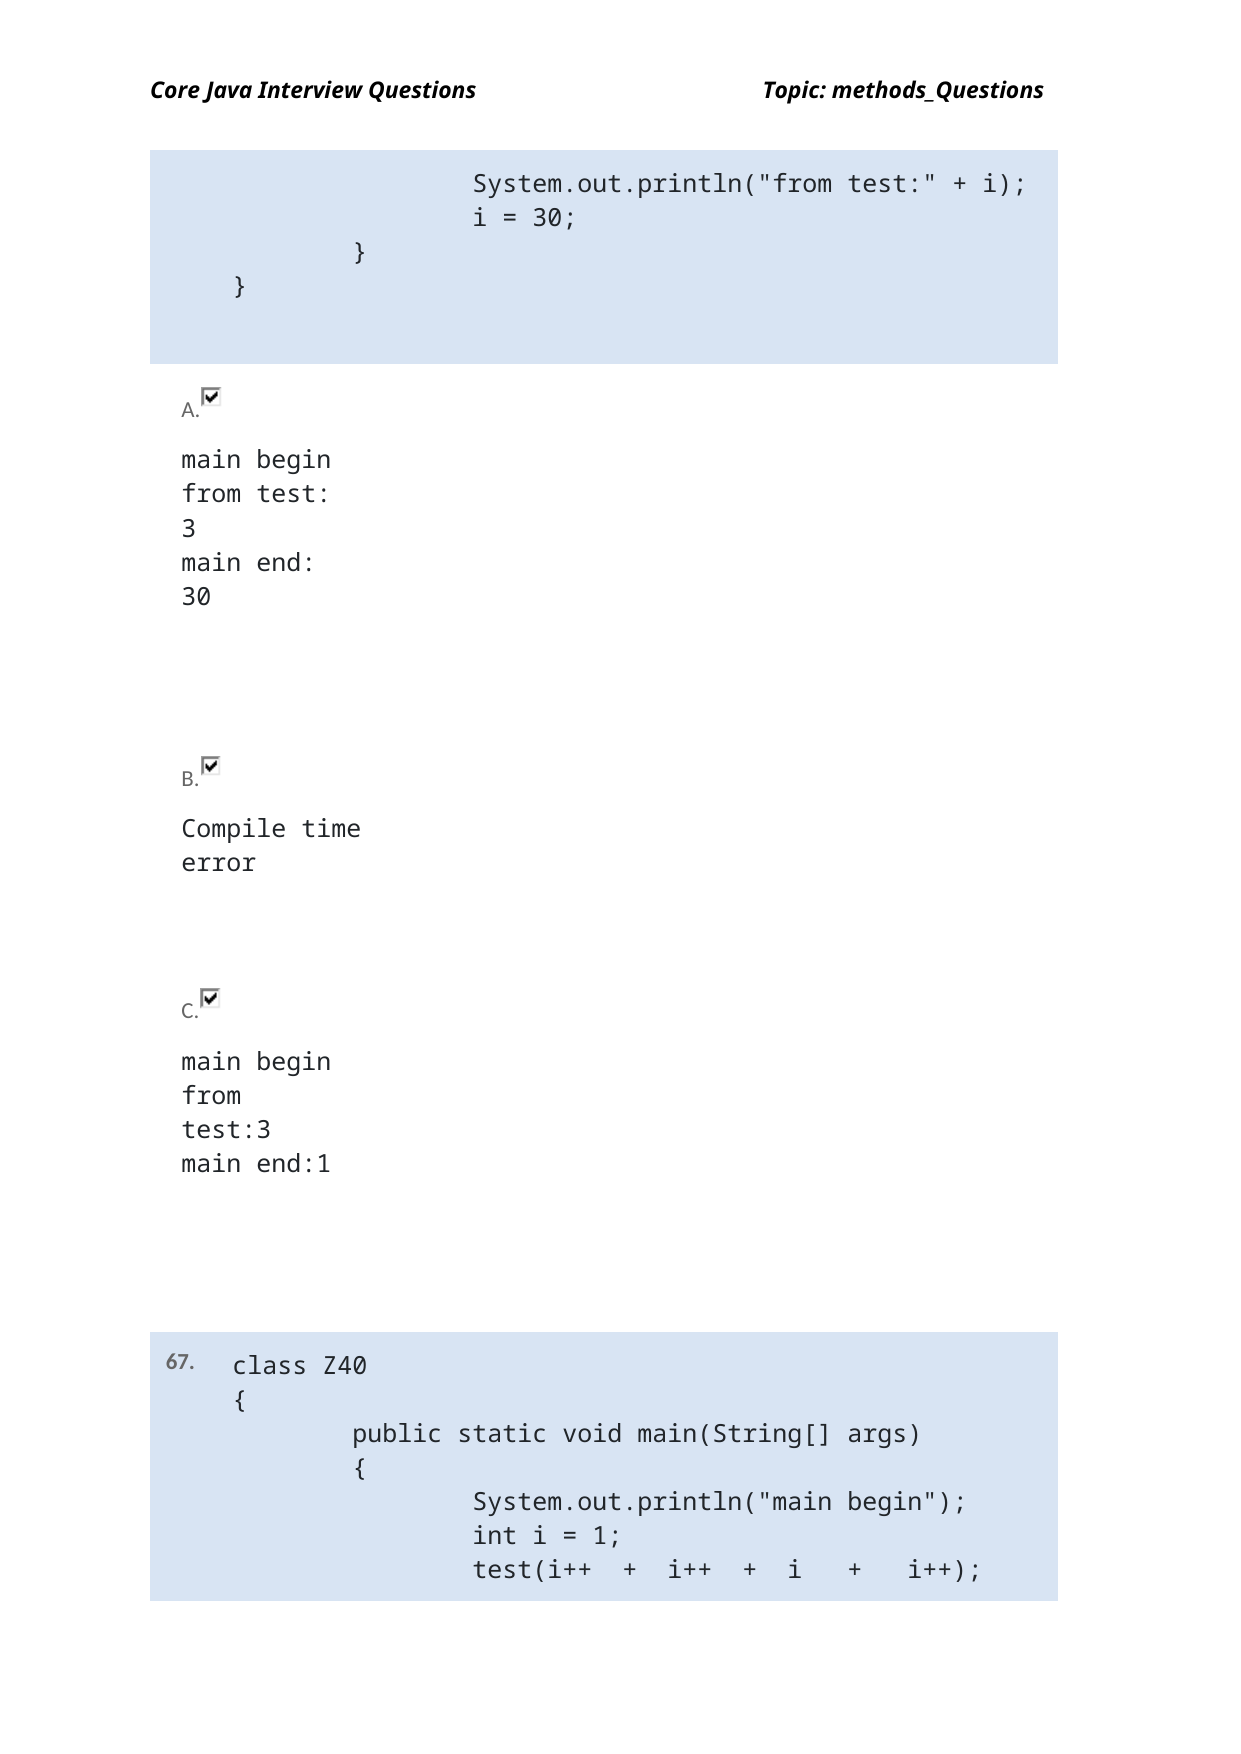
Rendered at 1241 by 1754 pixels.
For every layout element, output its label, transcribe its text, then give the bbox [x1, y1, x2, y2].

table_header B. Compile time error [181, 749, 442, 981]
table_header 67. [150, 1332, 216, 1601]
table_header A. main begin from test: 3 main end: 30 [181, 380, 346, 749]
table_header [1058, 1332, 1090, 1601]
table_cell System.out.println("from test:" + i); i = 30; } } [216, 150, 1058, 364]
table_cell [150, 364, 1090, 1332]
table_header class Z40 { public static void main(String[] args) { System.out.println("main begin"); int i = 1; test(i++ + i++ + i + i++); [216, 1332, 1058, 1601]
table_cell [1058, 150, 1090, 364]
table_cell [150, 150, 216, 364]
table_header C. main begin from test:3 main end:1 [181, 981, 332, 1316]
